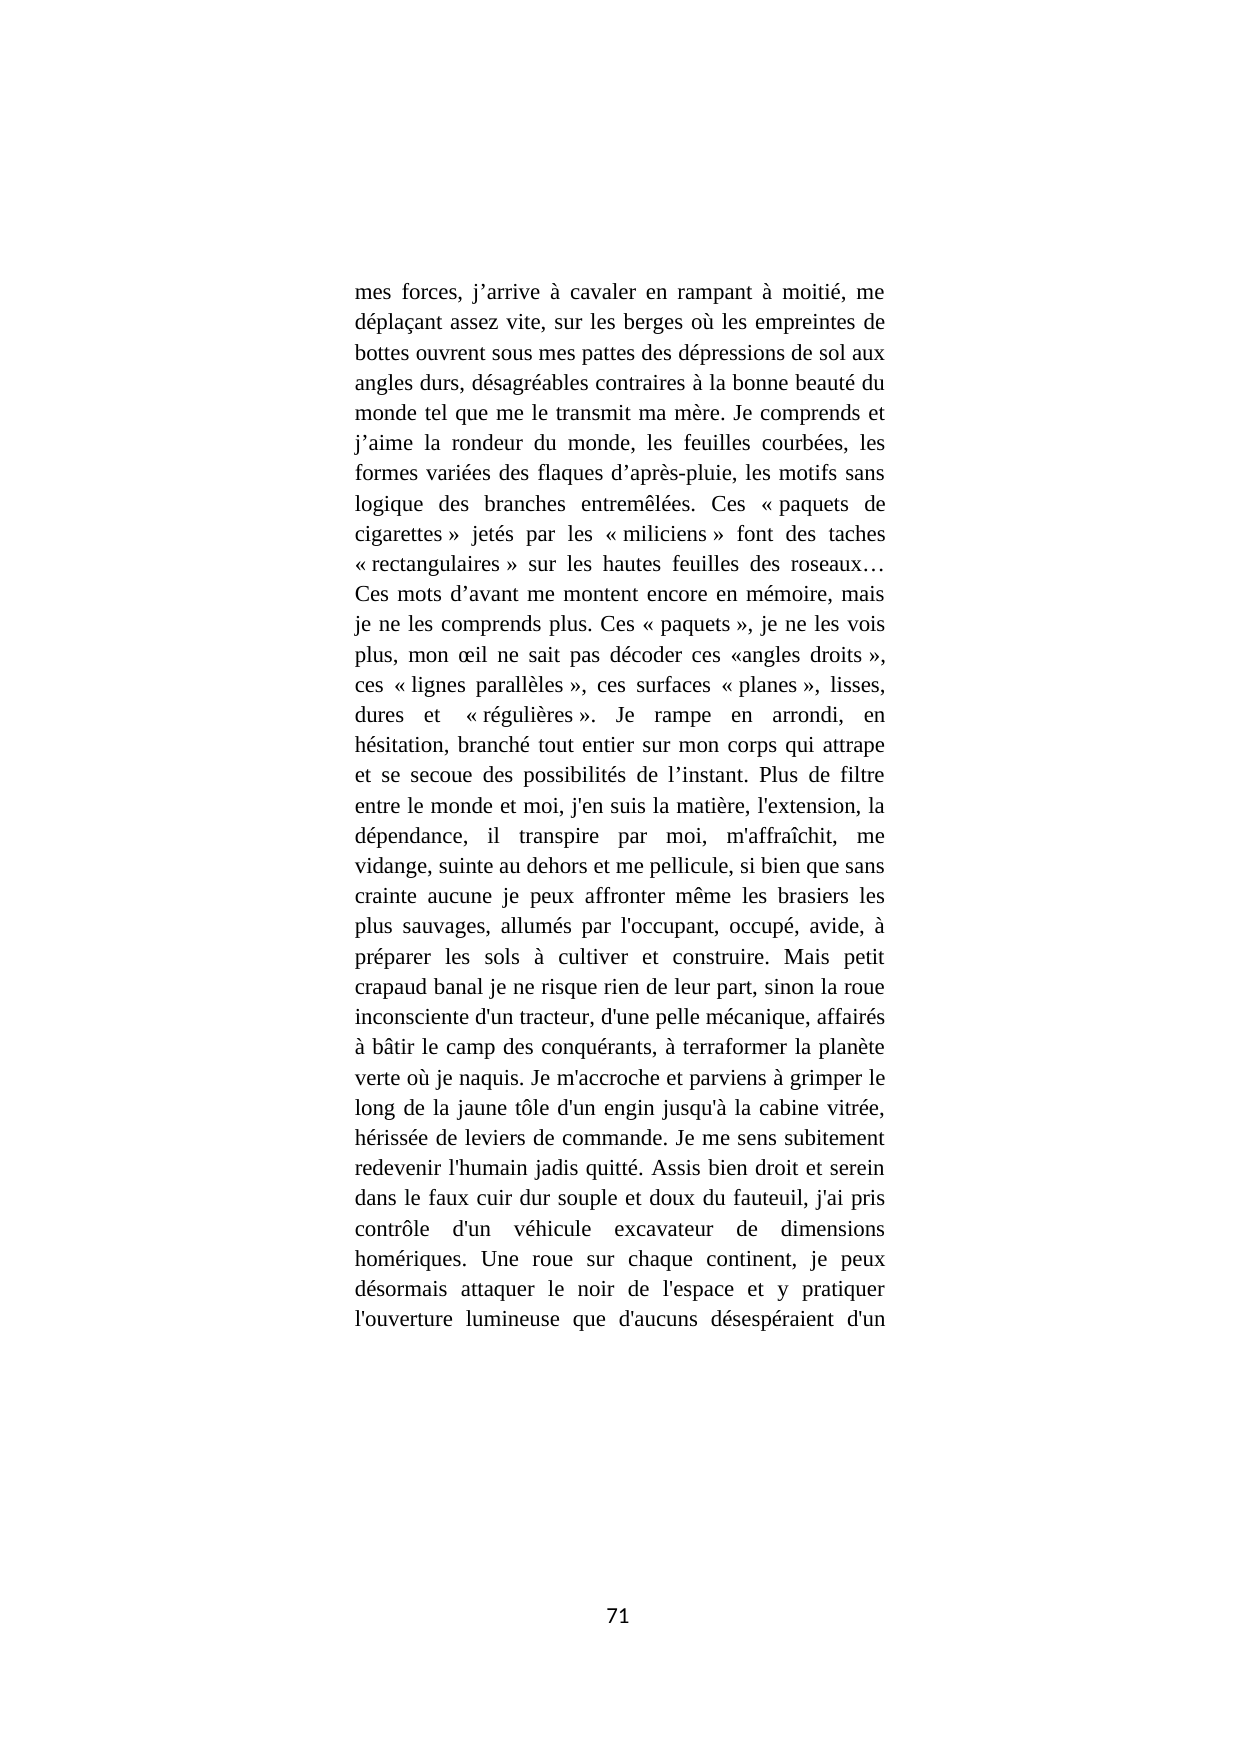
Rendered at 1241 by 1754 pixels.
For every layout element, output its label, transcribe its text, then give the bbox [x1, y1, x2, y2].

text mes forces, j’arrive à cavaler en rampant à moitié, me déplaçant assez vite, sur les berges où les empreintes de bottes ouvrent sous mes pattes des dépressions de sol aux angles durs, désagréables contraires à la bonne beauté du monde tel que me le transmit ma mère. Je comprends et j’aime la rondeur du monde, les feuilles courbées, les formes variées des flaques d’après-pluie, les motifs sans logique des branches entremêlées. Ces « paquets de cigarettes » jetés par les « miliciens » font des taches « rectangulaires » sur les hautes feuilles des roseaux… Ces mots d’avant me montent encore en mémoire, mais je ne les comprends plus. Ces « paquets », je ne les vois plus, mon œil ne sait pas décoder ces «angles droits », ces « lignes parallèles », ces surfaces « planes », lisses, dures et « régulières ». Je rampe en arrondi, en hésitation, branché tout entier sur mon corps qui attrape et se secoue des possibilités de l’instant. Plus de filtre entre le monde et moi, j'en suis la matière, l'extension, la dépendance, il transpire par moi, m'affraîchit, me vidange, suinte au dehors et me pellicule, si bien que sans crainte aucune je peux affronter même les brasiers les plus sauvages, allumés par l'occupant, occupé, avide, à préparer les sols à cultiver et construire. Mais petit crapaud banal je ne risque rien de leur part, sinon la roue inconsciente d'un tracteur, d'une pelle mécanique, affairés à bâtir le camp des conquérants, à terraformer la planète verte où je naquis. Je m'accroche et parviens à grimper le long de la jaune tôle d'un engin jusqu'à la cabine vitrée, hérissée de leviers de commande. Je me sens subitement redevenir l'humain jadis quitté. Assis bien droit et serein dans le faux cuir dur souple et doux du fauteuil, j'ai pris contrôle d'un véhicule excavateur de dimensions homériques. Une roue sur chaque continent, je peux désormais attaquer le noir de l'espace et y pratiquer l'ouverture lumineuse que d'aucuns désespéraient d'un [354, 278, 886, 1332]
